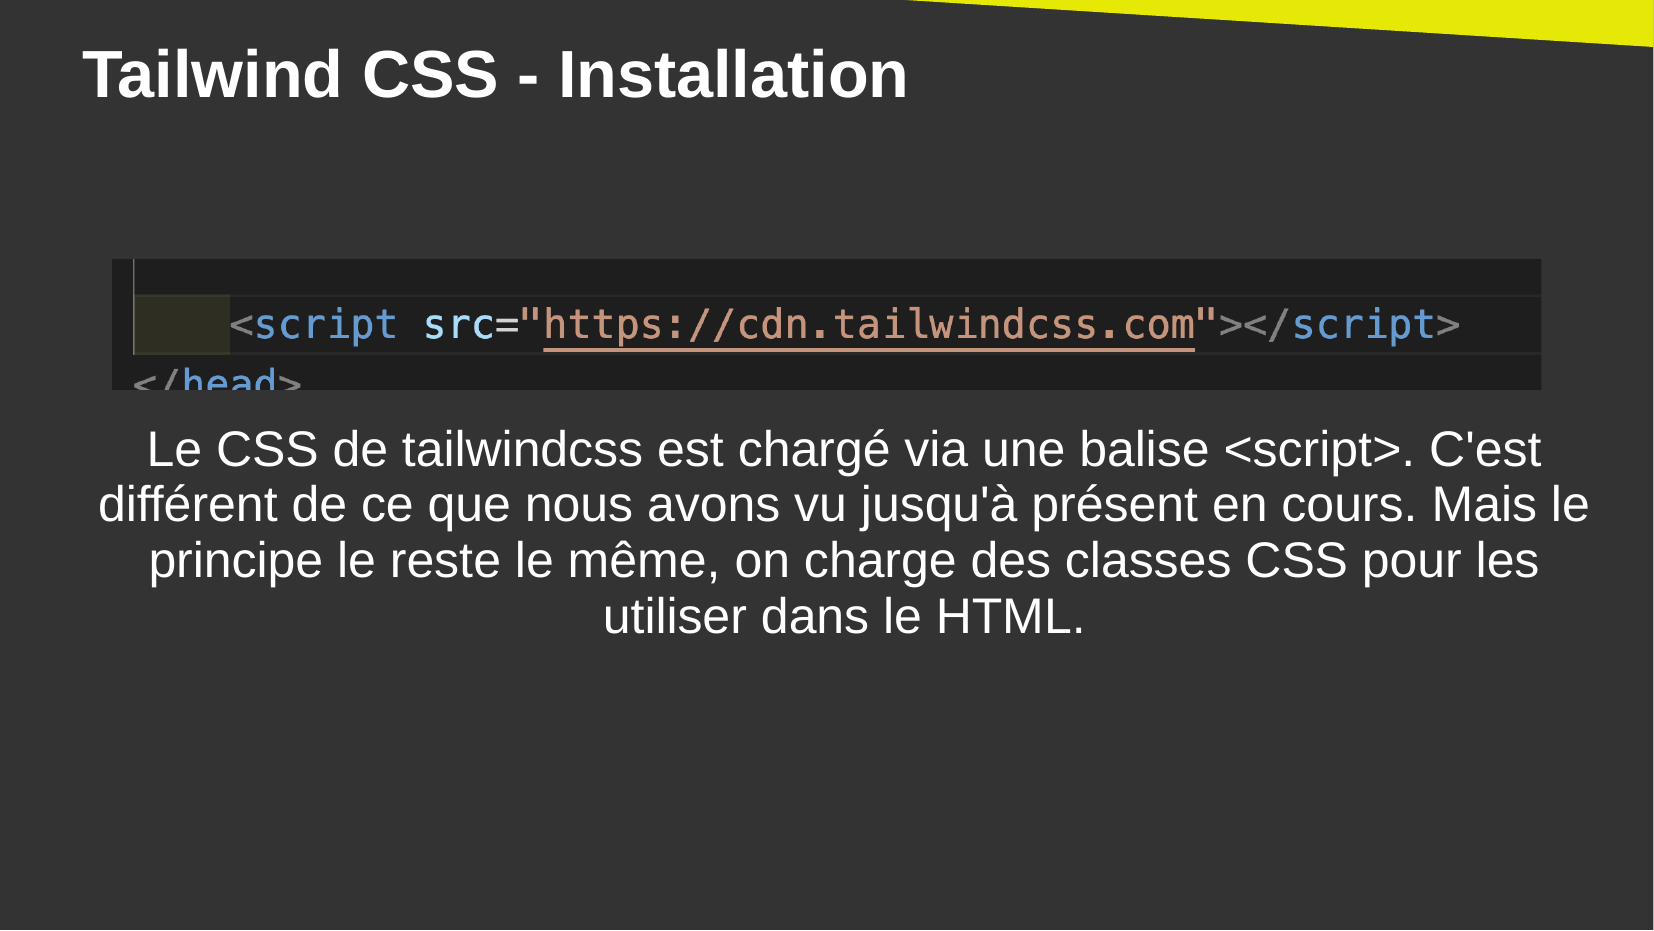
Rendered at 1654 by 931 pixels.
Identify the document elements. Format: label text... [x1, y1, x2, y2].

text_box [905, 0, 1654, 48]
text_box Le CSS de tailwindcss est chargé via une balise <script>. C'est différent de ce que nous avons vu jusqu'à présent en cours. Mais le principe le reste le même, on charge des classes CSS pour les utiliser dans le HTML. [59, 413, 1630, 662]
picture [112, 259, 1542, 390]
title Tailwind CSS - Installation [82, 37, 1571, 114]
